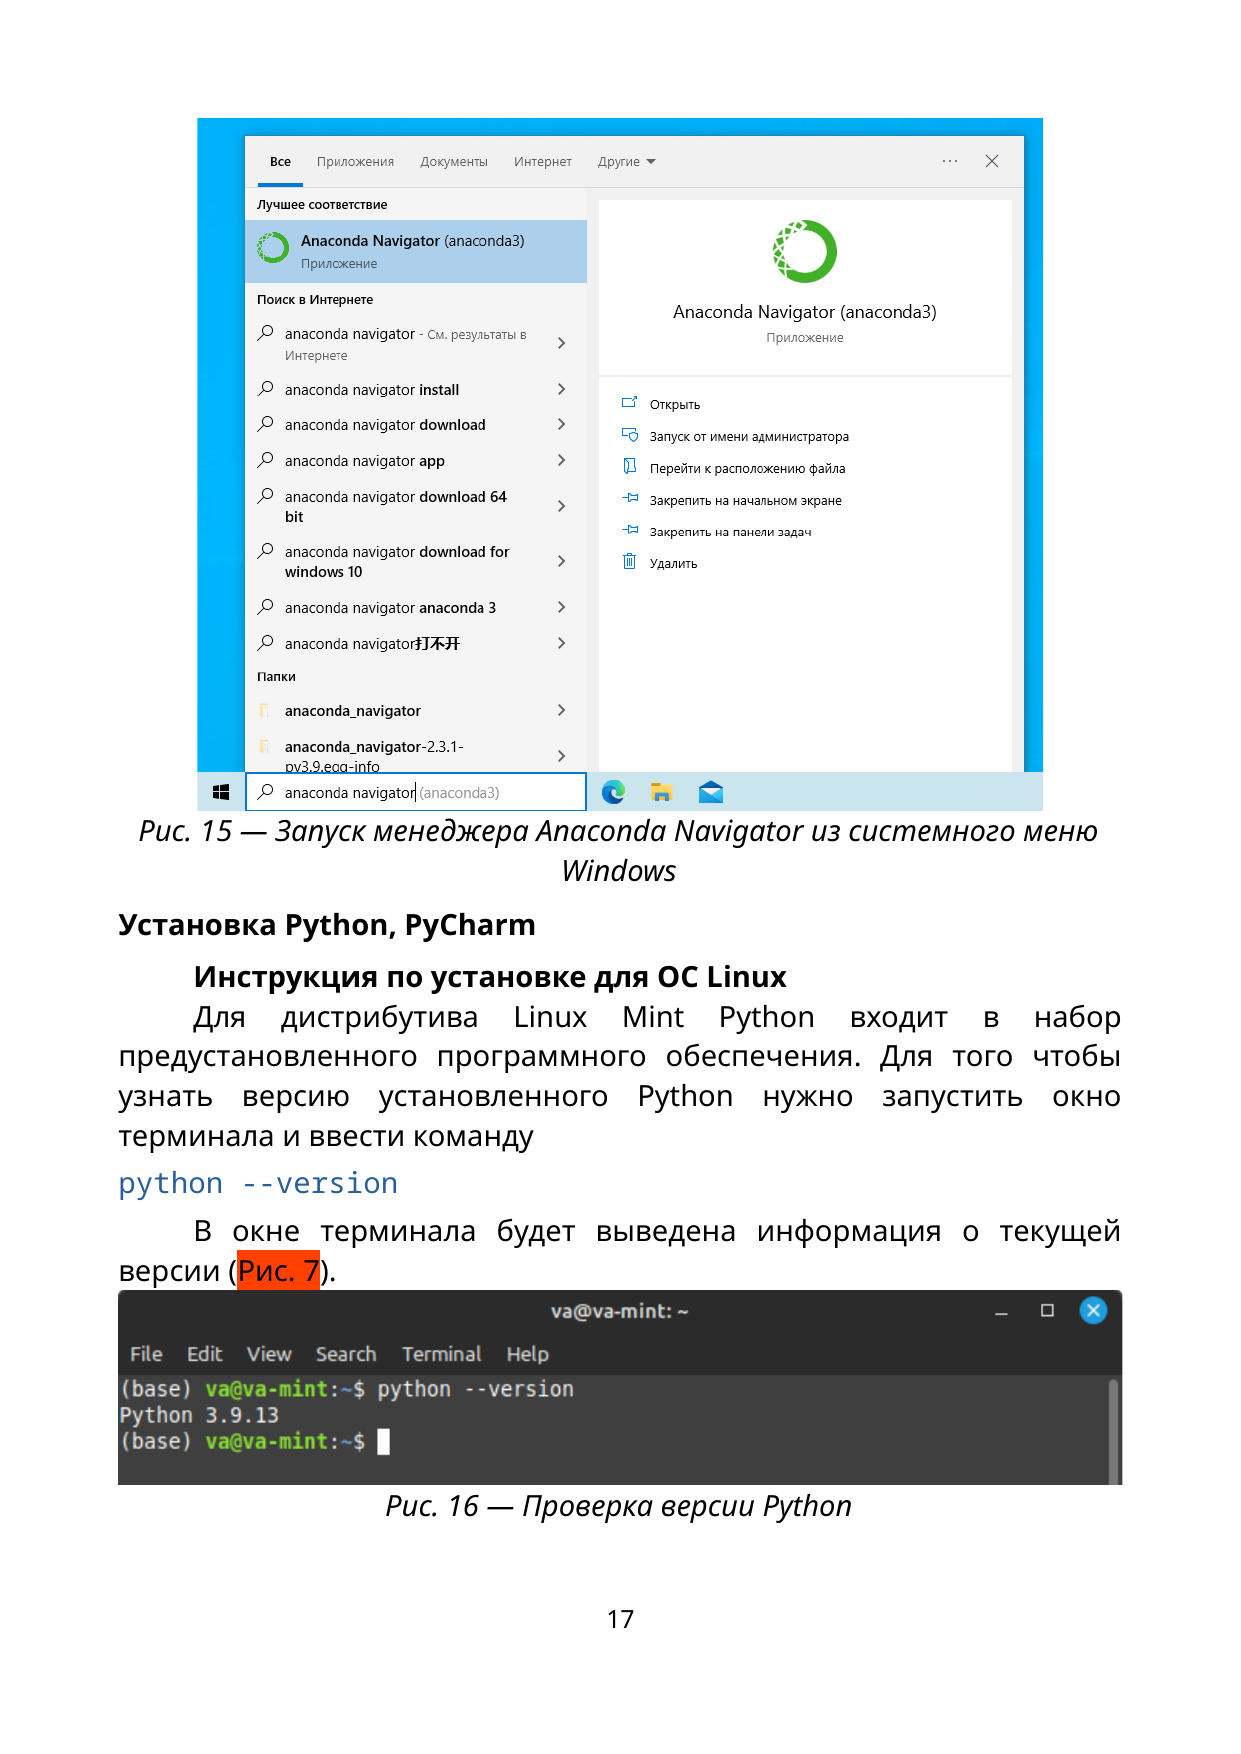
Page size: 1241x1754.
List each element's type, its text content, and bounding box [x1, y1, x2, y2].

subtitle Установка Python, PyCharm [118, 904, 1122, 944]
text Для дистрибутива Linux Mint Python входит в набор предустановленного программного обеспечения. Для того чтобы узнать версию установленного Python нужно запустить окно терминала и ввести команду [118, 996, 1122, 1155]
text Инструкция по установке для ОС Linux [118, 956, 1122, 996]
picture [118, 1290, 1123, 1485]
text Рис. 16 — Проверка версии Python [118, 1485, 1122, 1524]
picture [197, 136, 1044, 811]
text Рис. 15 — Запуск менеджера Anaconda Navigator из системного меню Windows [118, 118, 1122, 889]
text python --version [118, 1163, 1122, 1202]
text В окне терминала будет выведена информация о текущей версии (Рис. 7). [118, 1211, 1122, 1290]
